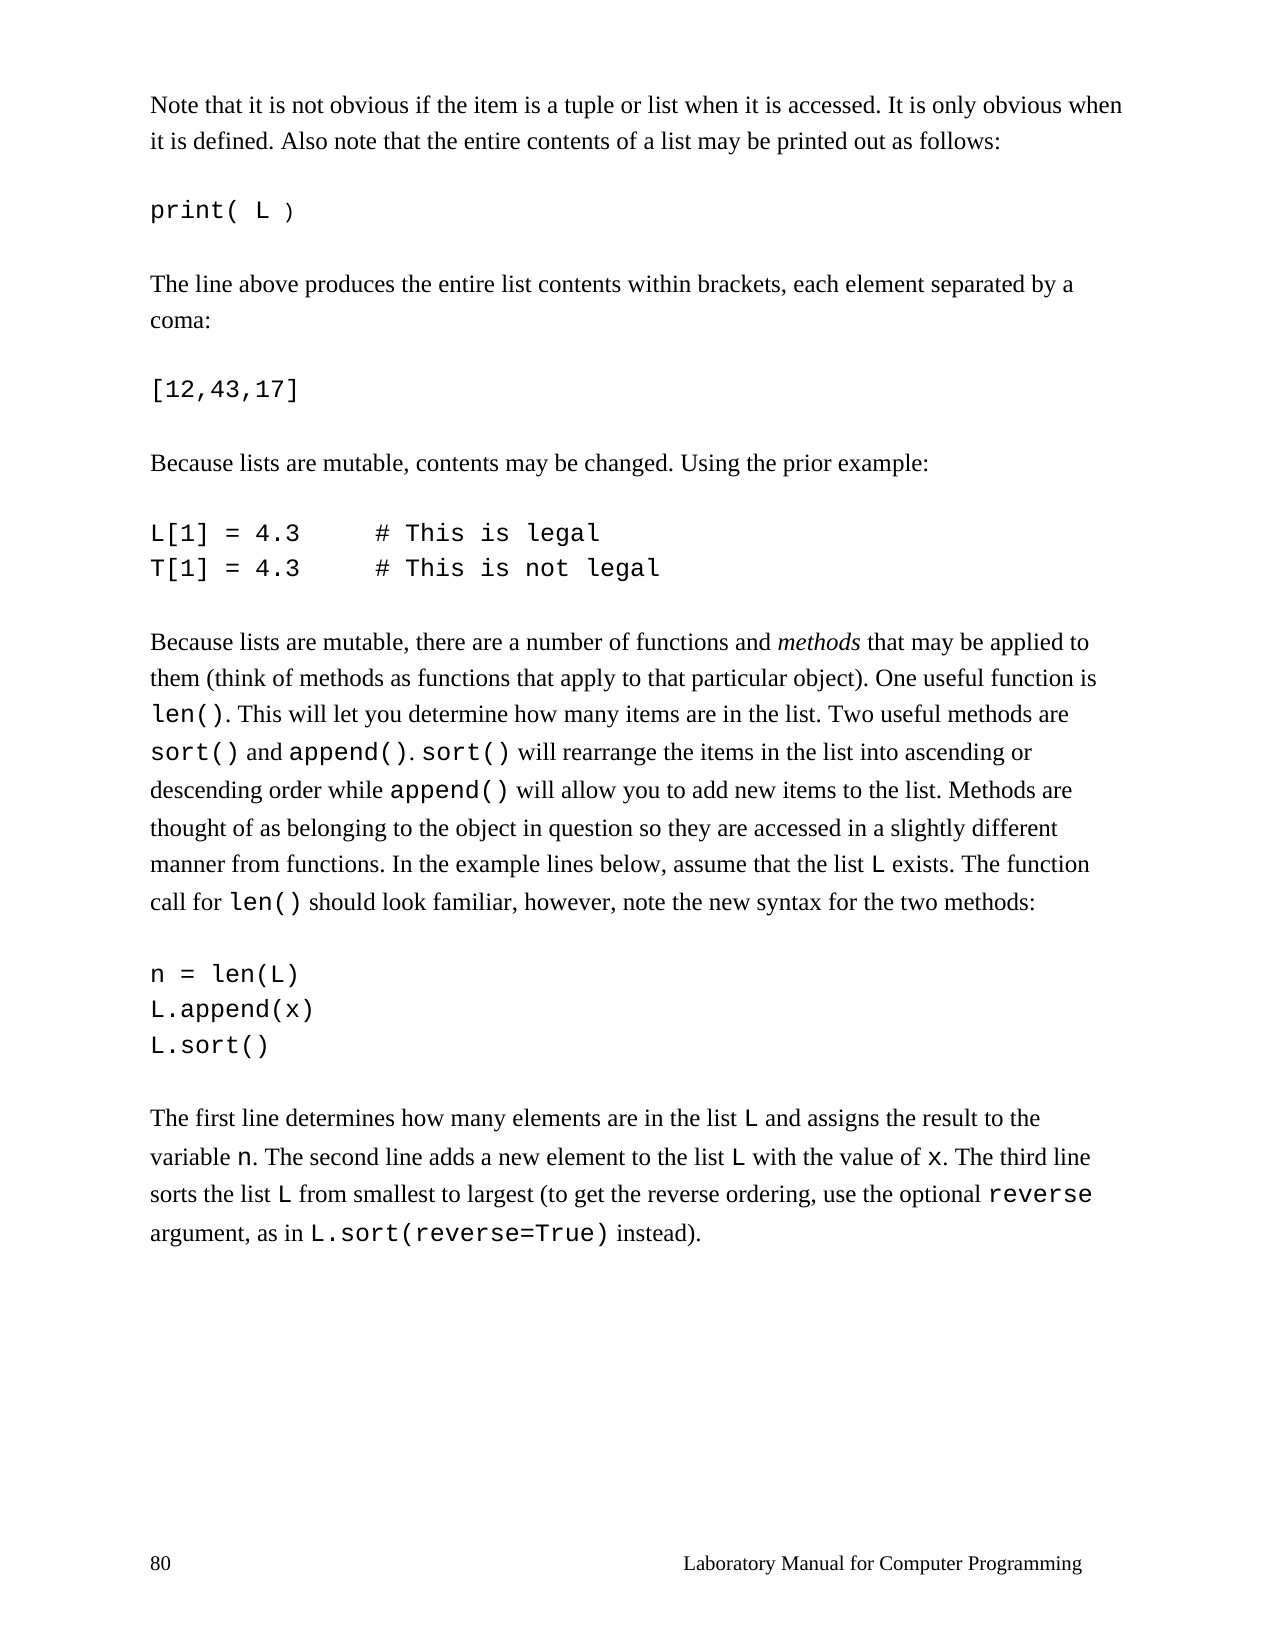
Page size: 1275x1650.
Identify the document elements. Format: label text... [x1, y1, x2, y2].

text L.append(x) [150, 997, 1125, 1025]
text Because lists are mutable, there are a number of functions and methods that may be applied to them (think of methods as functions that apply to that particular object). One useful function is len(). This will let you determine how many items are in the list. Two useful methods are sort() and append(). sort() will rearrange the items in the list into ascending or descending order while append() will allow you to add new items to the list. Methods are thought of as belonging to the object in question so they are accessed in a slightly different manner from functions. In the example lines below, assume that the list L exists. The function call for len() should look familiar, however, note the new syntax for the two methods: [150, 627, 1125, 918]
text Note that it is not obvious if the item is a tuple or list when it is accessed. It is only obvious when it is defined. Also note that the entire contents of a list may be printed out as follows: [150, 90, 1125, 155]
text L[1] = 4.3 # This is legal [150, 520, 1125, 548]
text print( L ) [150, 198, 1125, 226]
text Because lists are mutable, contents may be changed. Using the prior example: [150, 448, 1125, 477]
text The first line determines how many elements are in the list L and assigns the result to the variable n. The second line adds a new element to the list L with the value of x. The third line sorts the list L from smallest to largest (to get the reverse ordering, use the optional reverse argument, as in L.sort(reverse=True) instead). [150, 1103, 1125, 1248]
text L.sort() [150, 1032, 1125, 1061]
text The line above produces the entire list contents within brackets, each element separated by a coma: [150, 269, 1125, 334]
text T[1] = 4.3 # This is not legal [150, 556, 1125, 584]
text n = len(L) [150, 961, 1125, 990]
text [12,43,17] [150, 377, 1125, 405]
